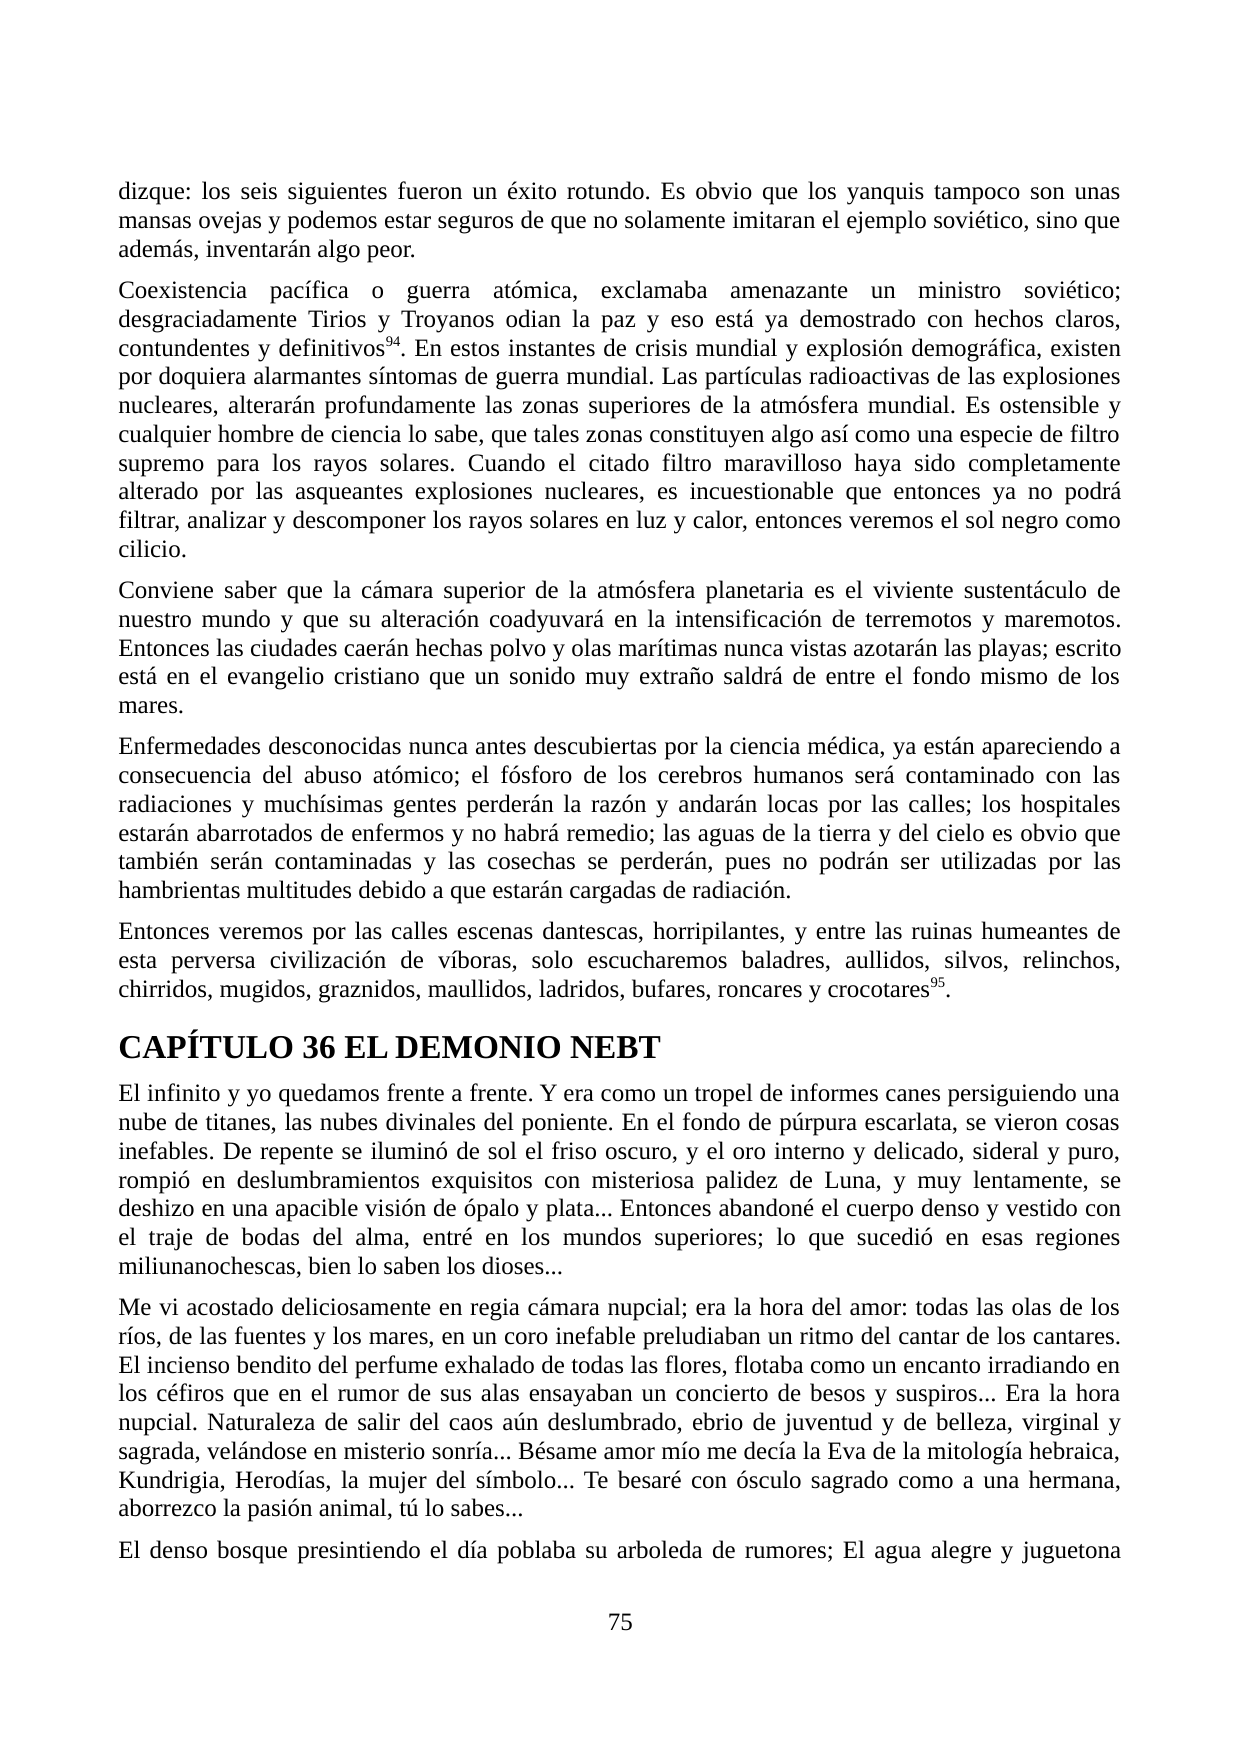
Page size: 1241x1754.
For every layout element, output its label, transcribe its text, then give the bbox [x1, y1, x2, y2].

text Entonces veremos por las calles escenas dantescas, horripilantes, y entre las ruinas humeantes de esta perversa civilización de víboras, solo escucharemos baladres, aullidos, silvos, relinchos, chirridos, mugidos, graznidos, maullidos, ladridos, bufares, roncares y crocotares. [118, 916, 1122, 1003]
text Me vi acostado deliciosamente en regia cámara nupcial; era la hora del amor: todas las olas de los ríos, de las fuentes y los mares, en un coro inefable preludiaban un ritmo del cantar de los cantares. El incienso bendito del perfume exhalado de todas las flores, flotaba como un encanto irradiando en los céfiros que en el rumor de sus alas ensayaban un concierto de besos y suspiros... Era la hora nupcial. Naturaleza de salir del caos aún deslumbrado, ebrio de juventud y de belleza, virginal y sagrada, velándose en misterio sonría... Bésame amor mío me decía la Eva de la mitología hebraica, Kundrigia, Herodías, la mujer del símbolo... Te besaré con ósculo sagrado como a una hermana, aborrezco la pasión animal, tú lo sabes... [118, 1292, 1122, 1522]
subtitle CAPÍTULO 36 EL DEMONIO NEBT [118, 1028, 1122, 1066]
text dizque: los seis siguientes fueron un éxito rotundo. Es obvio que los yanquis tampoco son unas mansas ovejas y podemos estar seguros de que no solamente imitaran el ejemplo soviético, sino que además, inventarán algo peor. [118, 176, 1122, 263]
text Coexistencia pacífica o guerra atómica, exclamaba amenazante un ministro soviético; desgraciadamente Tirios y Troyanos odian la paz y eso está ya demostrado con hechos claros, contundentes y definitivos. En estos instantes de crisis mundial y explosión demográfica, existen por doquiera alarmantes síntomas de guerra mundial. Las partículas radioactivas de las explosiones nucleares, alterarán profundamente las zonas superiores de la atmósfera mundial. Es ostensible y cualquier hombre de ciencia lo sabe, que tales zonas constituyen algo así como una especie de filtro supremo para los rayos solares. Cuando el citado filtro maravilloso haya sido completamente alterado por las asqueantes explosiones nucleares, es incuestionable que entonces ya no podrá filtrar, analizar y descomponer los rayos solares en luz y calor, entonces veremos el sol negro como cilicio. [118, 275, 1122, 563]
text Enfermedades desconocidas nunca antes descubiertas por la ciencia médica, ya están apareciendo a consecuencia del abuso atómico; el fósforo de los cerebros humanos será contaminado con las radiaciones y muchísimas gentes perderán la razón y andarán locas por las calles; los hospitales estarán abarrotados de enfermos y no habrá remedio; las aguas de la tierra y del cielo es obvio que también serán contaminadas y las cosechas se perderán, pues no podrán ser utilizadas por las hambrientas multitudes debido a que estarán cargadas de radiación. [118, 731, 1122, 904]
text Conviene saber que la cámara superior de la atmósfera planetaria es el viviente sustentáculo de nuestro mundo y que su alteración coadyuvará en la intensificación de terremotos y maremotos. Entonces las ciudades caerán hechas polvo y olas marítimas nunca vistas azotarán las playas; escrito está en el evangelio cristiano que un sonido muy extraño saldrá de entre el fondo mismo de los mares. [118, 575, 1122, 719]
text El denso bosque presintiendo el día poblaba su arboleda de rumores; El agua alegre y juguetona [118, 1535, 1122, 1563]
text El infinito y yo quedamos frente a frente. Y era como un tropel de informes canes persiguiendo una nube de titanes, las nubes divinales del poniente. En el fondo de púrpura escarlata, se vieron cosas inefables. De repente se iluminó de sol el friso oscuro, y el oro interno y delicado, sideral y puro, rompió en deslumbramientos exquisitos con misteriosa palidez de Luna, y muy lentamente, se deshizo en una apacible visión de ópalo y plata... Entonces abandoné el cuerpo denso y vestido con el traje de bodas del alma, entré en los mundos superiores; lo que sucedió en esas regiones miliunanochescas, bien lo saben los dioses... [118, 1078, 1122, 1280]
